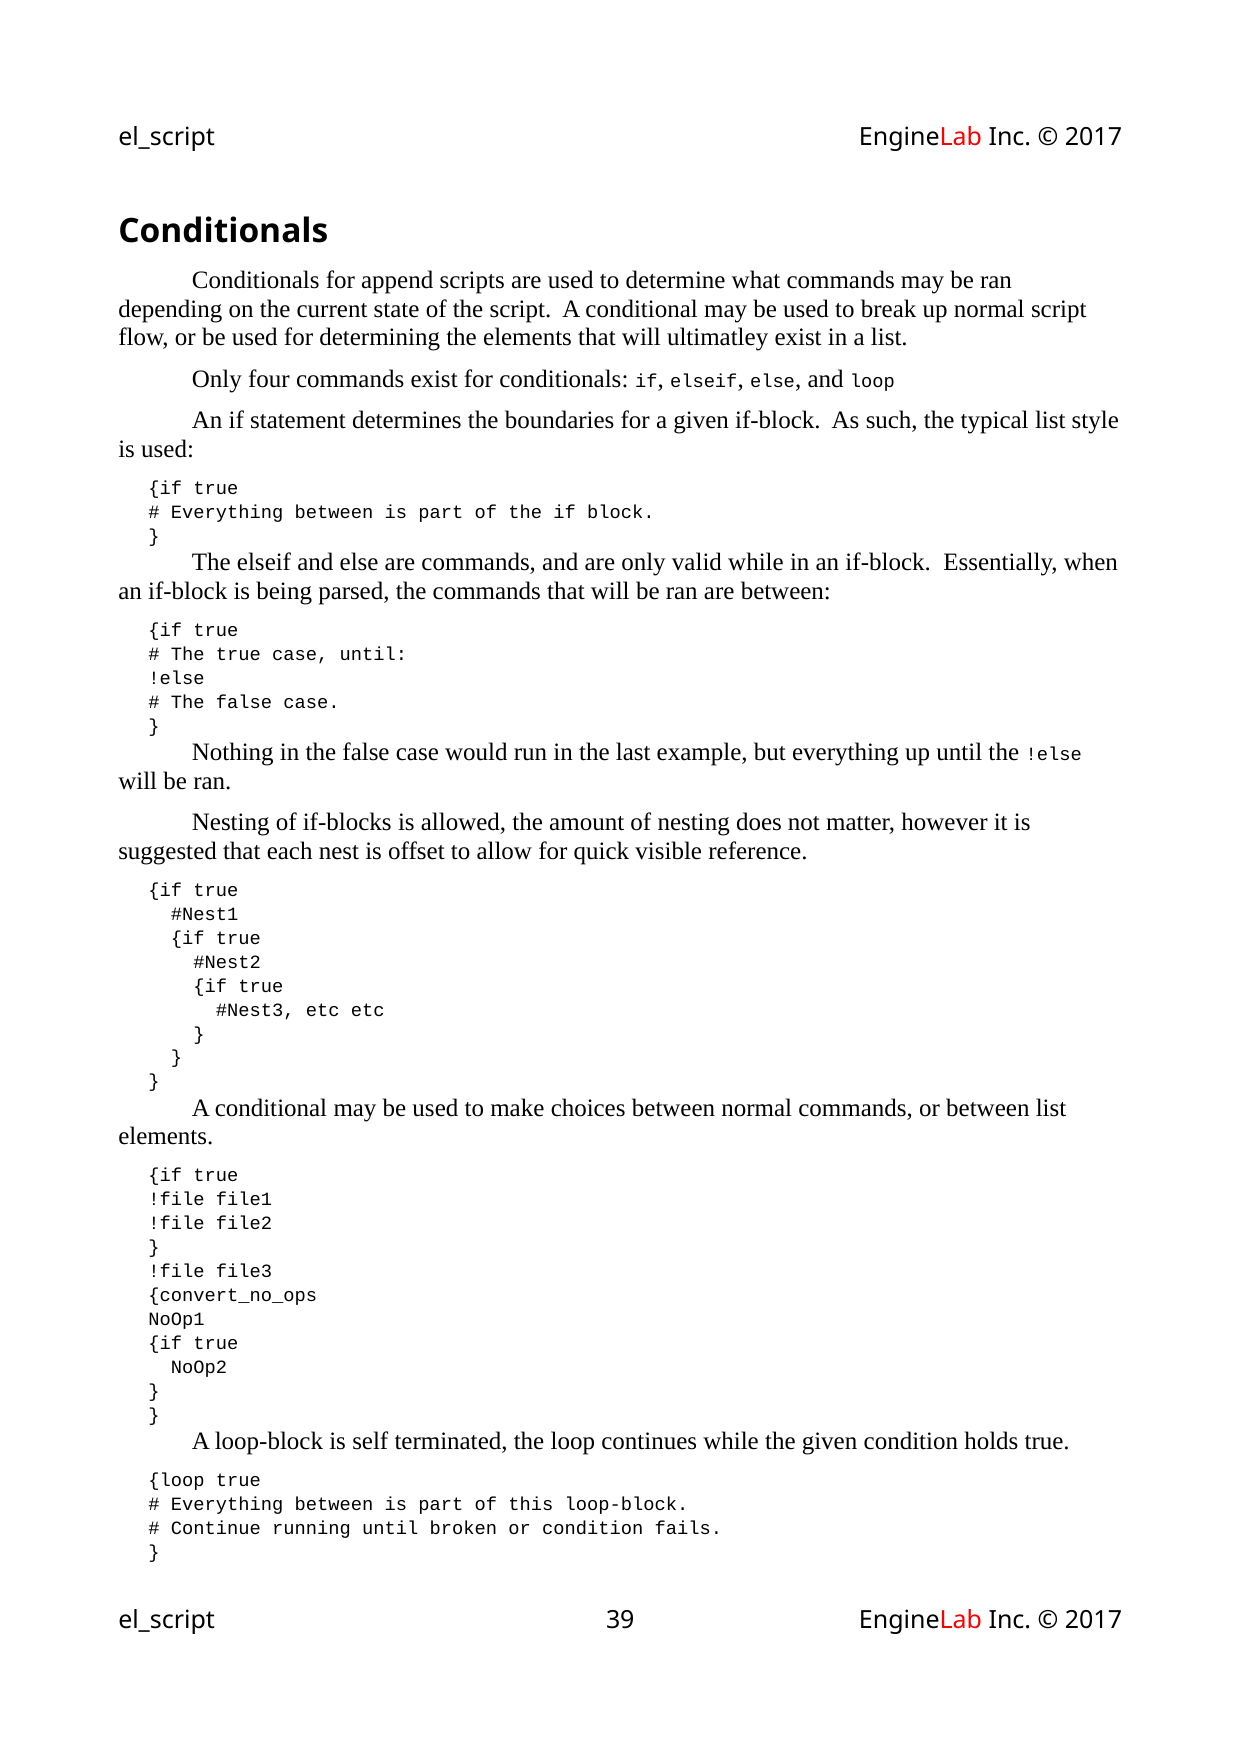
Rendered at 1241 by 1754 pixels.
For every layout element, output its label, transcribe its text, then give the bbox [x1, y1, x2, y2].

text } [148, 1234, 1122, 1258]
text Nesting of if-blocks is allowed, the amount of nesting does not matter, however it is suggested that each nest is offset to allow for quick visible reference. [118, 807, 1122, 864]
text !file file1 [148, 1187, 1122, 1211]
text } [148, 523, 1122, 547]
text } [148, 1539, 1122, 1563]
text } [148, 1378, 1122, 1402]
text } [148, 1402, 1122, 1426]
text } [148, 713, 1122, 737]
text !else [148, 665, 1122, 689]
text A conditional may be used to make choices between normal commands, or between list elements. [118, 1093, 1122, 1150]
text #Nest2 [148, 949, 1122, 973]
text {if true [148, 617, 1122, 641]
text Nothing in the false case would run in the last example, but everything up until the !else will be ran. [118, 737, 1122, 794]
text #Nest3, etc etc [148, 997, 1122, 1021]
text {loop true [148, 1467, 1122, 1491]
text !file file2 [148, 1211, 1122, 1234]
text {convert_no_ops [148, 1282, 1122, 1306]
text NoOp2 [148, 1354, 1122, 1378]
subtitle Conditionals [118, 207, 1122, 252]
text # Continue running until broken or condition fails. [148, 1515, 1122, 1539]
text {if true [148, 475, 1122, 499]
text # The true case, until: [148, 641, 1122, 665]
text #Nest1 [148, 901, 1122, 925]
text NoOp1 [148, 1306, 1122, 1330]
text {if true [148, 1330, 1122, 1354]
text } [148, 1069, 1122, 1093]
text Conditionals for append scripts are used to determine what commands may be ran depending on the current state of the script. A conditional may be used to break up normal script flow, or be used for determining the elements that will ultimatley exist in a list. [118, 265, 1122, 351]
text } [148, 1021, 1122, 1045]
text {if true [148, 877, 1122, 901]
text {if true [148, 925, 1122, 949]
text # Everything between is part of the if block. [148, 499, 1122, 523]
text {if true [148, 1163, 1122, 1187]
text Only four commands exist for conditionals: if, elseif, else, and loop [118, 364, 1122, 393]
text {if true [148, 973, 1122, 997]
text A loop-block is self terminated, the loop continues while the given condition holds true. [118, 1426, 1122, 1455]
text # The false case. [148, 689, 1122, 713]
text } [148, 1045, 1122, 1069]
text # Everything between is part of this loop-block. [148, 1491, 1122, 1515]
text !file file3 [148, 1258, 1122, 1282]
text An if statement determines the boundaries for a given if-block. As such, the typical list style is used: [118, 405, 1122, 463]
text The elseif and else are commands, and are only valid while in an if-block. Essentially, when an if-block is being parsed, the commands that will be ran are between: [118, 547, 1122, 604]
